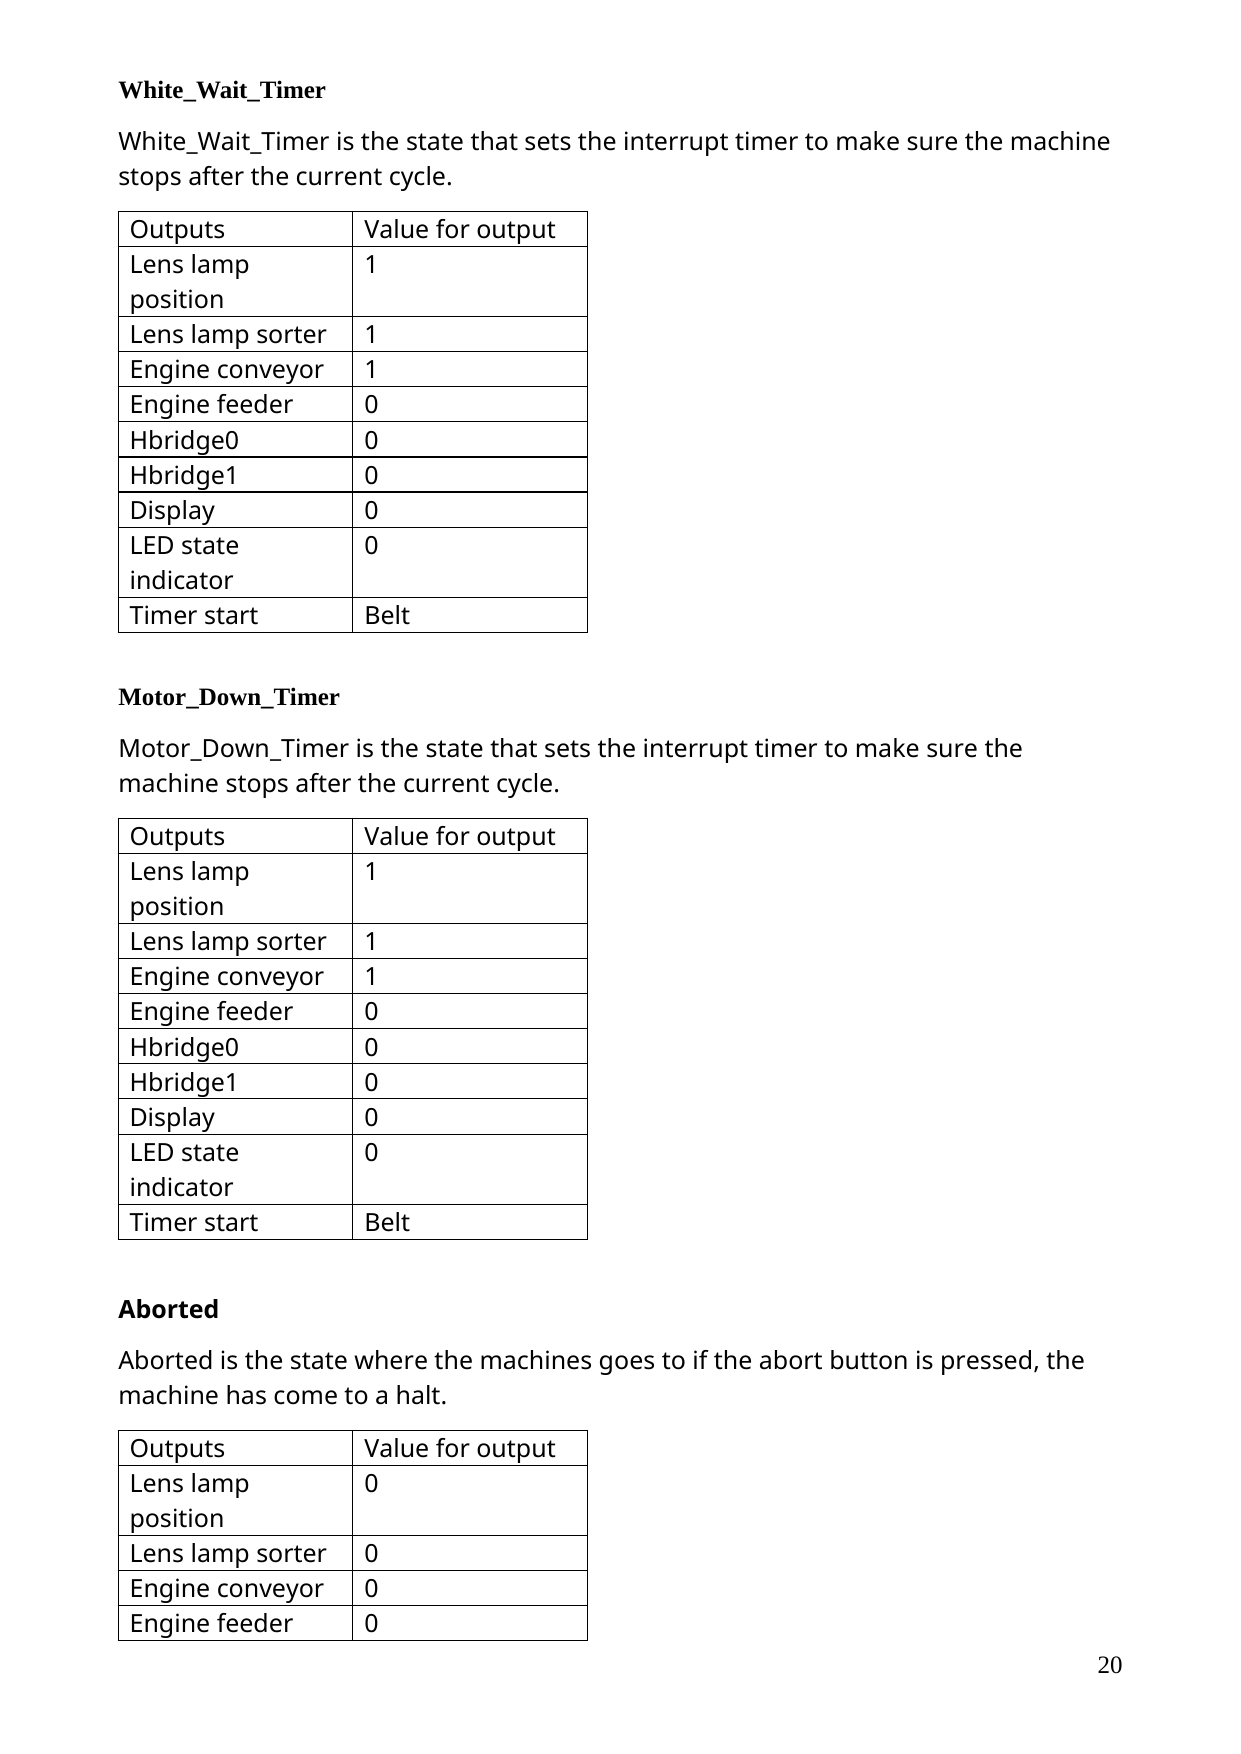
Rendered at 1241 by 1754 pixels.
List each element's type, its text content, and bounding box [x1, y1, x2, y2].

table_cell Timer start [119, 598, 352, 632]
text White_Wait_Timer is the state that sets the interrupt timer to make sure the machine stops after the current cycle. [118, 124, 1122, 193]
table_cell 0 [353, 1099, 587, 1133]
table_cell 1 [353, 317, 587, 351]
table_cell 1 [353, 924, 587, 958]
table_cell Lens lamp sorter [119, 1536, 352, 1570]
table_cell 0 [353, 1466, 587, 1535]
table_cell Lens lamp position [119, 1466, 352, 1535]
table_cell 0 [353, 1029, 587, 1063]
table_cell 0 [353, 493, 587, 527]
table_cell 0 [353, 422, 587, 456]
table_cell Hbridge0 [119, 1029, 352, 1063]
table_cell Belt [353, 1205, 587, 1239]
table_cell 1 [353, 854, 587, 923]
table_header Outputs [119, 1431, 352, 1465]
table_cell Engine conveyor [119, 1571, 352, 1605]
table_cell Engine feeder [119, 387, 352, 421]
table_header Outputs [119, 212, 352, 246]
table_cell 0 [353, 994, 587, 1028]
table_cell Belt [353, 598, 587, 632]
table_cell 0 [353, 1135, 587, 1203]
table_cell 0 [353, 458, 587, 491]
table_cell Engine feeder [119, 994, 352, 1028]
table_cell 0 [353, 1571, 587, 1605]
table_cell Hbridge1 [119, 458, 352, 491]
text Motor_Down_Timer is the state that sets the interrupt timer to make sure the machine stops after the current cycle. [118, 731, 1122, 800]
table_cell Engine conveyor [119, 959, 352, 993]
table_cell 0 [353, 1536, 587, 1570]
table_cell Display [119, 493, 352, 527]
text Motor_Down_Timer [118, 682, 1122, 711]
table_cell Lens lamp position [119, 854, 352, 923]
table_cell Lens lamp sorter [119, 924, 352, 958]
table_header Value for output [353, 212, 587, 246]
table_cell Engine conveyor [119, 352, 352, 386]
table_header Value for output [353, 819, 587, 853]
table_cell Lens lamp sorter [119, 317, 352, 351]
table_cell LED state indicator [119, 528, 352, 597]
table_cell 1 [353, 247, 587, 316]
text Aborted [118, 1291, 1122, 1325]
table_header Outputs [119, 819, 352, 853]
table_header Value for output [353, 1431, 587, 1465]
table_cell 0 [353, 1606, 587, 1640]
table_cell Hbridge1 [119, 1064, 352, 1098]
table_cell 0 [353, 1064, 587, 1098]
table_cell LED state indicator [119, 1135, 352, 1203]
table_cell Lens lamp position [119, 247, 352, 316]
text White_Wait_Timer [118, 75, 1122, 104]
table_cell Display [119, 1099, 352, 1133]
table_cell 1 [353, 352, 587, 386]
text Aborted is the state where the machines goes to if the abort button is pressed, the machine has come to a halt. [118, 1343, 1122, 1412]
table_cell 0 [353, 387, 587, 421]
table_cell Engine feeder [119, 1606, 352, 1640]
table_cell 1 [353, 959, 587, 993]
table_cell Timer start [119, 1205, 352, 1239]
table_cell 0 [353, 528, 587, 597]
table_cell Hbridge0 [119, 422, 352, 456]
